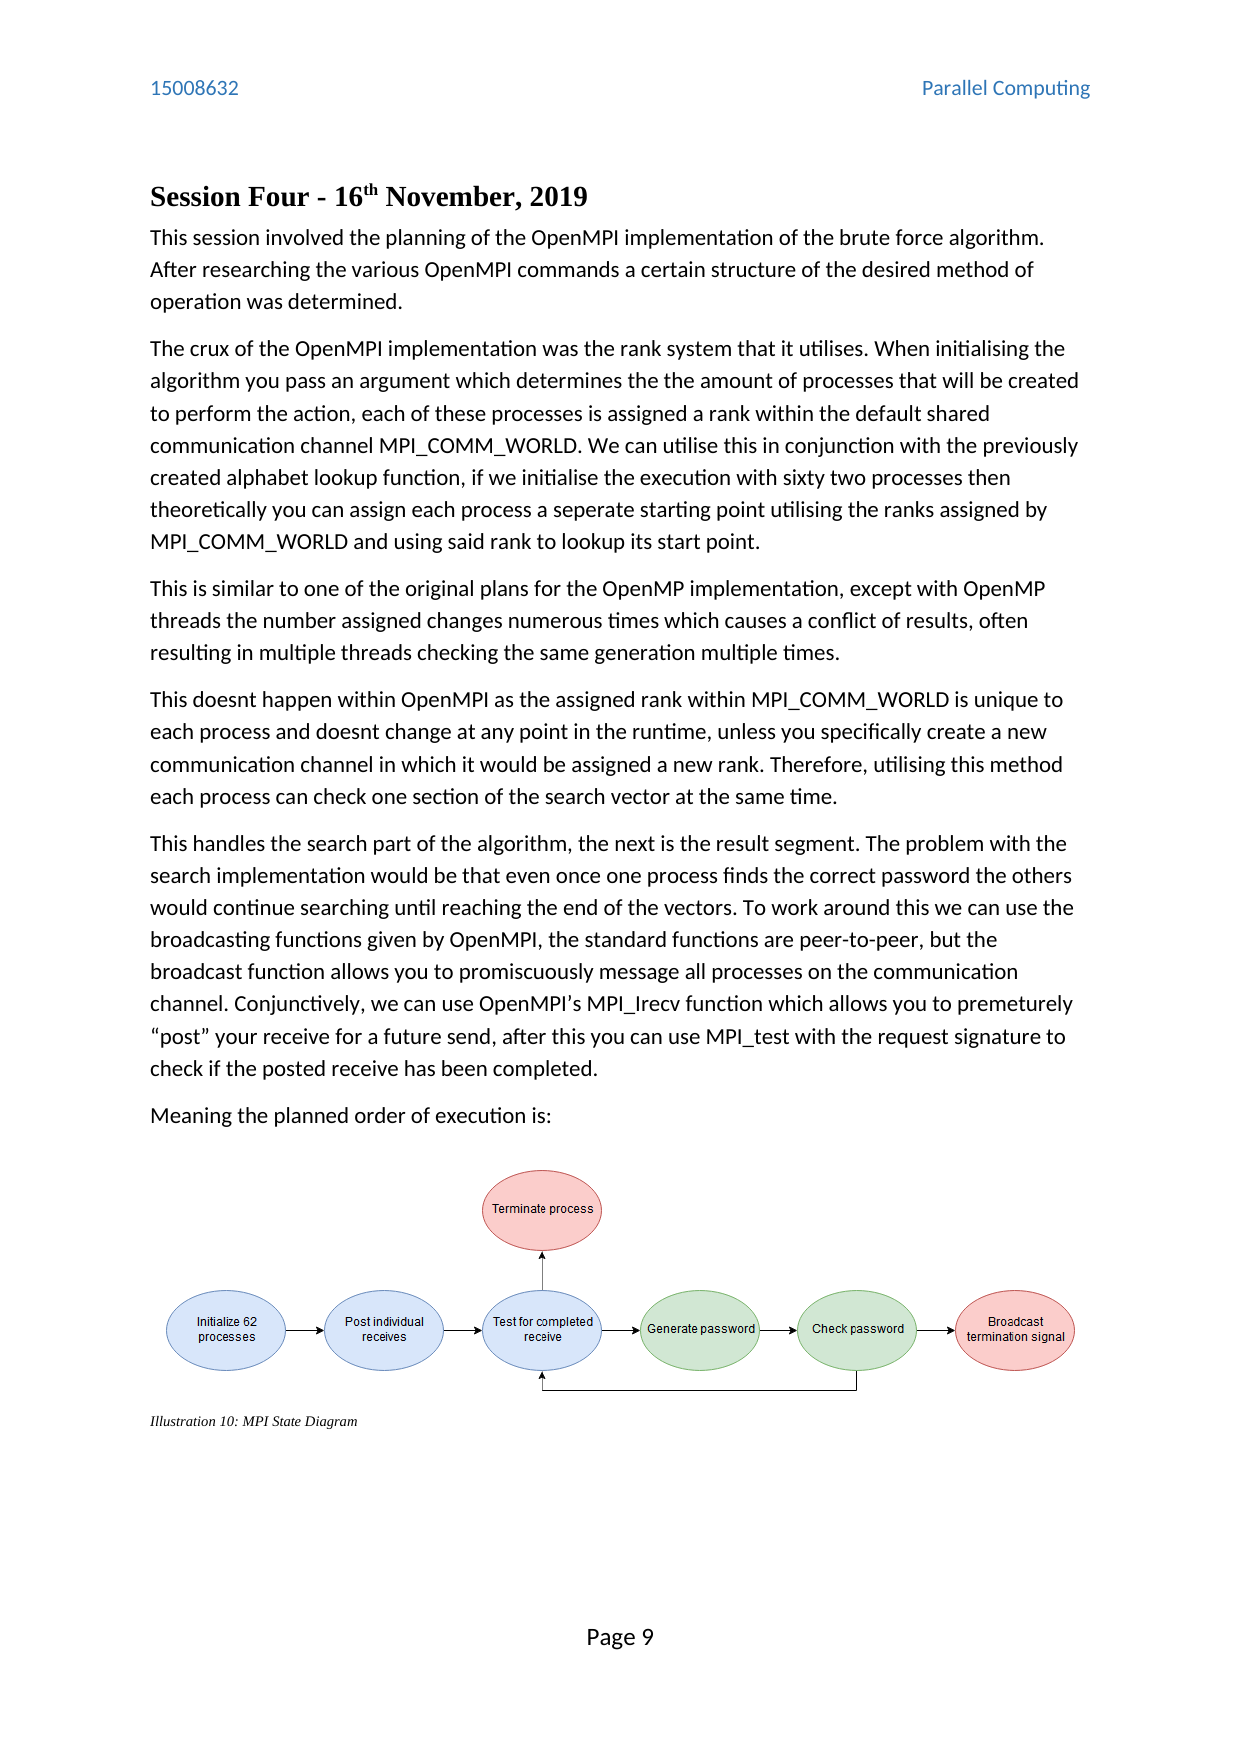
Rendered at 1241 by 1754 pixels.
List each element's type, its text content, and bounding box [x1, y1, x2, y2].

text This doesnt happen within OpenMPI as the assigned rank within MPI_COMM_WORLD is unique to each process and doesnt change at any point in the runtime, unless you specifically create a new communication channel in which it would be assigned a new rank. Therefore, utilising this method each process can check one section of the search vector at the same time. [150, 685, 1090, 810]
text Meaning the planned order of execution is: [150, 1101, 1090, 1129]
text This handles the search part of the algorithm, the next is the result segment. The problem with the search implementation would be that even once one process finds the correct password the others would continue searching until reaching the end of the vectors. To work around this we can use the broadcasting functions given by OpenMPI, the standard functions are peer-to-peer, but the broadcast function allows you to promiscuously message all processes on the communication channel. Conjunctively, we can use OpenMPI’s MPI_Irecv function which allows you to premeturely “post” your receive for a future send, after this you can use MPI_test with the request signature to check if the posted receive has been completed. [150, 829, 1090, 1082]
picture [150, 1160, 1091, 1408]
text This is similar to one of the original plans for the OpenMP implementation, except with OpenMP threads the number assigned changes numerous times which causes a conflict of results, often resulting in multiple threads checking the same generation multiple times. [150, 574, 1090, 667]
subtitle Session Four - 16th November, 2019 [150, 179, 1090, 213]
text The crux of the OpenMPI implementation was the rank system that it utilises. When initialising the algorithm you pass an argument which determines the the amount of processes that will be created to perform the action, each of these processes is assigned a rank within the default shared communication channel MPI_COMM_WORLD. We can utilise this in conjunction with the previously created alphabet lookup function, if we initialise the execution with sixty two processes then theoretically you can assign each process a seperate starting point utilising the ranks assigned by MPI_COMM_WORLD and using said rank to lookup its start point. [150, 334, 1090, 555]
text This session involved the planning of the OpenMPI implementation of the brute force algorithm. After researching the various OpenMPI commands a certain structure of the desired method of operation was determined. [150, 223, 1090, 316]
text Illustration 10: MPI State Diagram [150, 1408, 1090, 1430]
